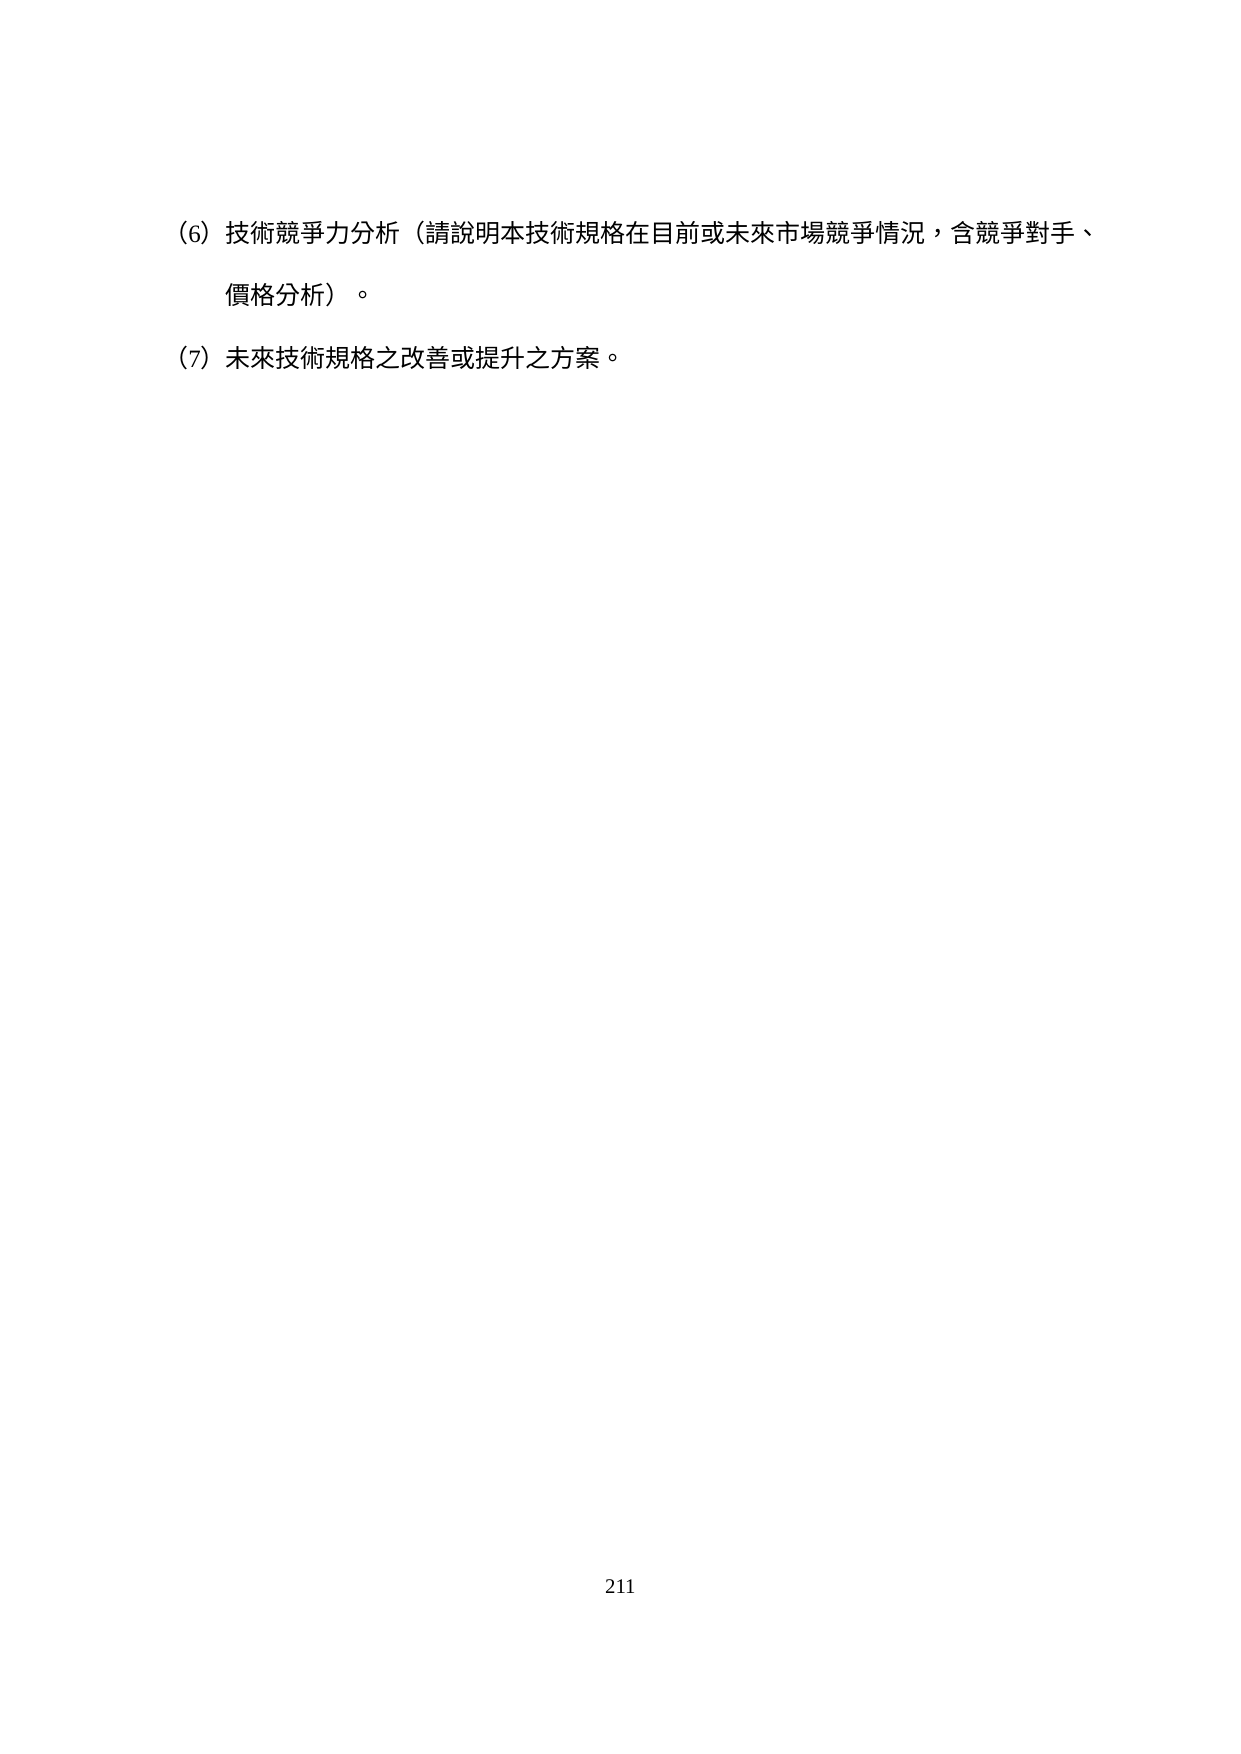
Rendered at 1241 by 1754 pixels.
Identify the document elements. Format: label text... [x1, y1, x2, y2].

text （6）技術競爭力分析（請說明本技術規格在目前或未來市場競爭情況，含競爭對手、價格分析）。 [163, 189, 1090, 314]
text （7）未來技術規格之改善或提升之方案。 [163, 314, 1090, 377]
